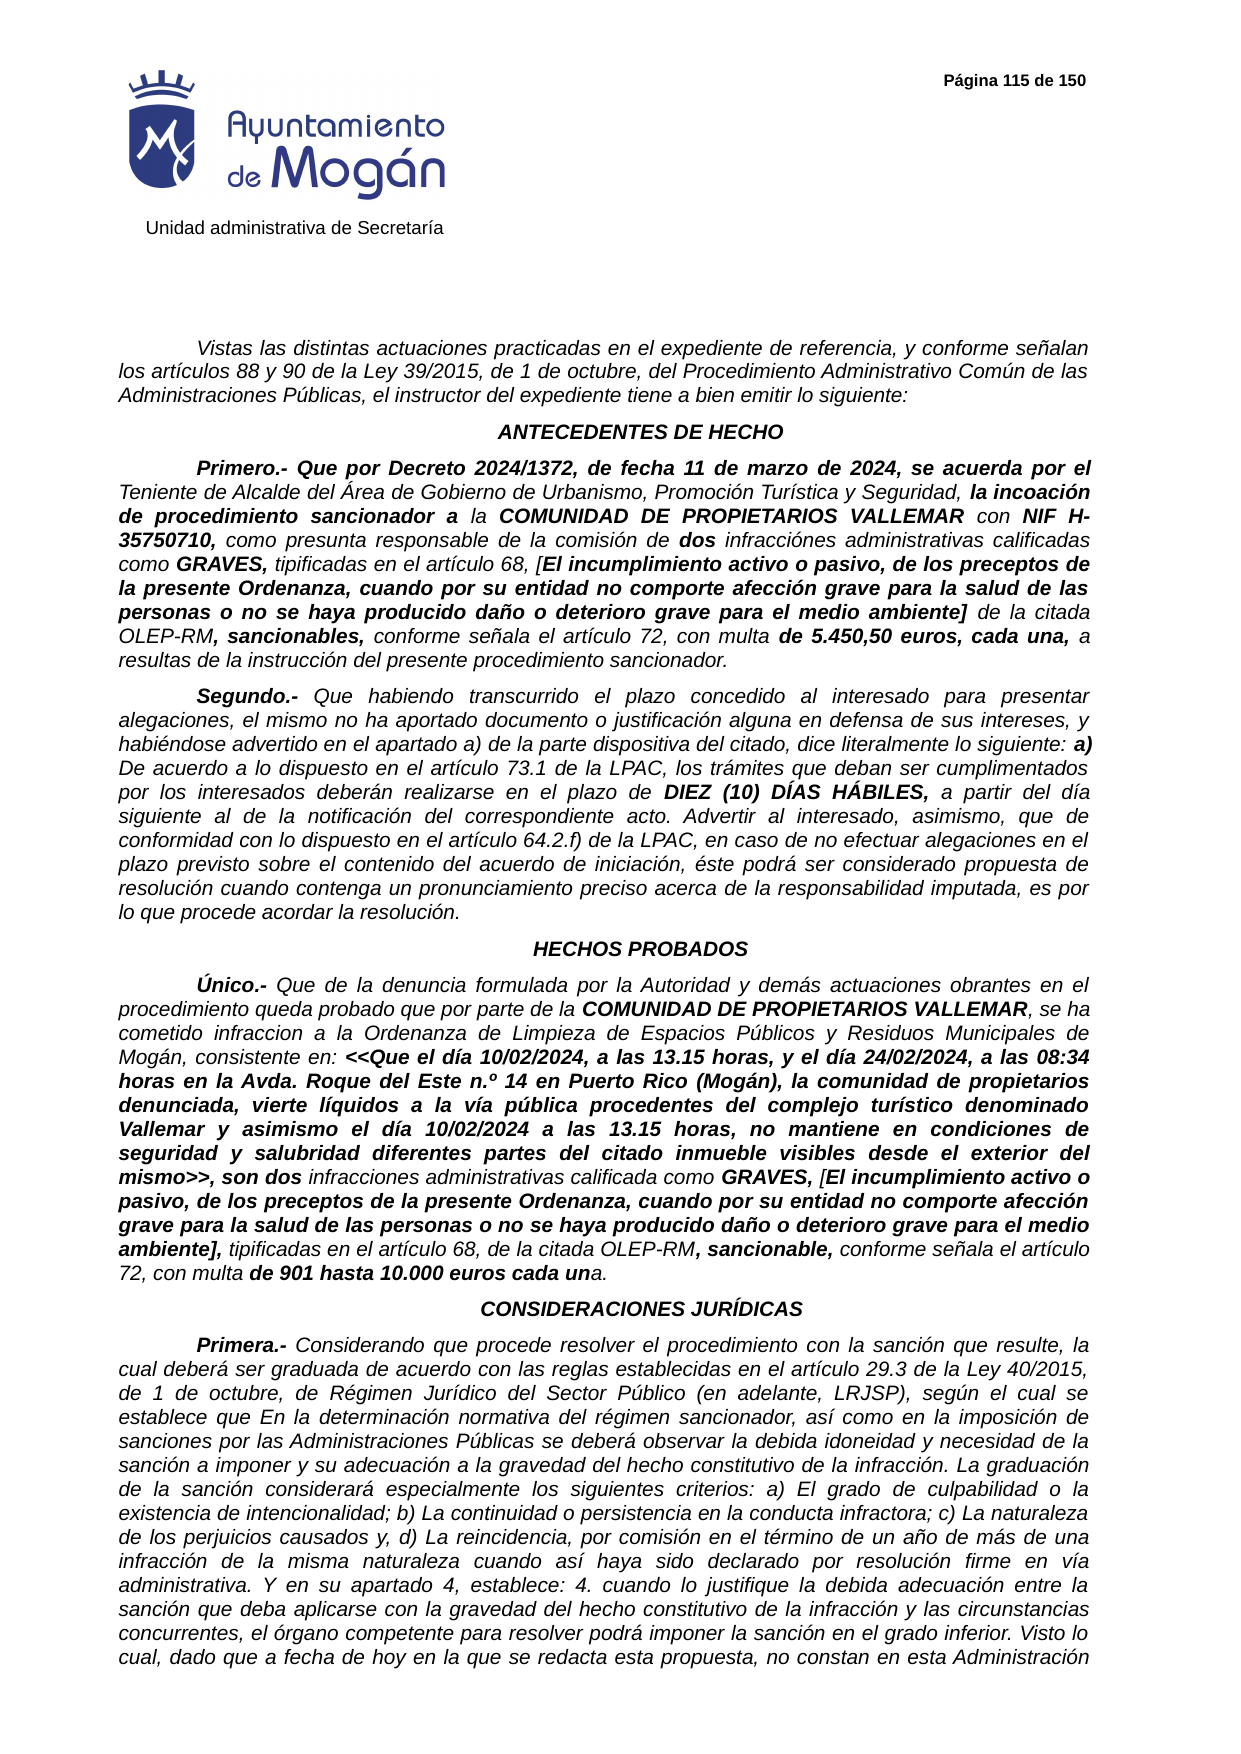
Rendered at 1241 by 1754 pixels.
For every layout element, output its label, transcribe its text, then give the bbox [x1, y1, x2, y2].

picture [128, 70, 445, 206]
text Primera.- Considerando que procede resolver el procedimiento con la sanción que resulte, la cual deberá ser graduada de acuerdo con las reglas establecidas en el artículo 29.3 de la Ley 40/2015, de 1 de octubre, de Régimen Jurídico del Sector Público (en adelante, LRJSP), según el cual se establece que En la determinación normativa del régimen sancionador, así como en la imposición de sanciones por las Administraciones Públicas se deberá observar la debida idoneidad y necesidad de la sanción a imponer y su adecuación a la gravedad del hecho constitutivo de la infracción. La graduación de la sanción considerará especialmente los siguientes criterios: a) El grado de culpabilidad o la existencia de intencionalidad; b) La continuidad o persistencia en la conducta infractora; c) La naturaleza de los perjuicios causados y, d) La reincidencia, por comisión en el término de un año de más de una infracción de la misma naturaleza cuando así haya sido declarado por resolución firme en vía administrativa. Y en su apartado 4, establece: 4. cuando lo justifique la debida adecuación entre la sanción que deba aplicarse con la gravedad del hecho constitutivo de la infracción y las circunstancias concurrentes, el órgano competente para resolver podrá imponer la sanción en el grado inferior. Visto lo cual, dado que a fecha de hoy en la que se redacta esta propuesta, no constan en esta Administración [118, 1333, 1092, 1669]
text Primero.- Que por Decreto 2024/1372, de fecha 11 de marzo de 2024, se acuerda por el Teniente de Alcalde del Área de Gobierno de Urbanismo, Promoción Turística y Seguridad, la incoación de procedimiento sancionador a la COMUNIDAD DE PROPIETARIOS VALLEMAR con NIF H-35750710, como presunta responsable de la comisión de dos infracciónes administrativas calificadas como GRAVES, tipificadas en el artículo 68, [El incumplimiento activo o pasivo, de los preceptos de la presente Ordenanza, cuando por su entidad no comporte afección grave para la salud de las personas o no se haya producido daño o deterioro grave para el medio ambiente] de la citada OLEP-RM, sancionables, conforme señala el artículo 72, con multa de 5.450,50 euros, cada una, a resultas de la instrucción del presente procedimiento sancionador. [118, 456, 1092, 672]
text Vistas las distintas actuaciones practicadas en el expediente de referencia, y conforme señalan los artículos 88 y 90 de la Ley 39/2015, de 1 de octubre, del Procedimiento Administrativo Común de las Administraciones Públicas, el instructor del expediente tiene a bien emitir lo siguiente: [118, 335, 1092, 407]
text Segundo.- Que habiendo transcurrido el plazo concedido al interesado para presentar alegaciones, el mismo no ha aportado documento o justificación alguna en defensa de sus intereses, y habiéndose advertido en el apartado a) de la parte dispositiva del citado, dice literalmente lo siguiente: a) De acuerdo a lo dispuesto en el artículo 73.1 de la LPAC, los trámites que deban ser cumplimentados por los interesados deberán realizarse en el plazo de DIEZ (10) DÍAS HÁBILES, a partir del día siguiente al de la notificación del correspondiente acto. Advertir al interesado, asimismo, que de conformidad con lo dispuesto en el artículo 64.2.f) de la LPAC, en caso de no efectuar alegaciones en el plazo previsto sobre el contenido del acuerdo de iniciación, éste podrá ser considerado propuesta de resolución cuando contenga un pronunciamiento preciso acerca de la responsabilidad imputada, es por lo que procede acordar la resolución. [118, 684, 1092, 924]
text ANTECEDENTES DE HECHO [118, 420, 1092, 444]
text Único.- Que de la denuncia formulada por la Autoridad y demás actuaciones obrantes en el procedimiento queda probado que por parte de la COMUNIDAD DE PROPIETARIOS VALLEMAR, se ha cometido infraccion a la Ordenanza de Limpieza de Espacios Públicos y Residuos Municipales de Mogán, consistente en: <<Que el día 10/02/2024, a las 13.15 horas, y el día 24/02/2024, a las 08:34 horas en la Avda. Roque del Este n.º 14 en Puerto Rico (Mogán), la comunidad de propietarios denunciada, vierte líquidos a la vía pública procedentes del complejo turístico denominado Vallemar y asimismo el día 10/02/2024 a las 13.15 horas, no mantiene en condiciones de seguridad y salubridad diferentes partes del citado inmueble visibles desde el exterior del mismo>>, son dos infracciones administrativas calificada como GRAVES, [El incumplimiento activo o pasivo, de los preceptos de la presente Ordenanza, cuando por su entidad no comporte afección grave para la salud de las personas o no se haya producido daño o deterioro grave para el medio ambiente], tipificadas en el artículo 68, de la citada OLEP-RM, sancionable, conforme señala el artículo 72, con multa de 901 hasta 10.000 euros cada una. [118, 973, 1092, 1284]
text CONSIDERACIONES JURÍDICAS [118, 1297, 1092, 1321]
text HECHOS PROBADOS [118, 936, 1092, 960]
